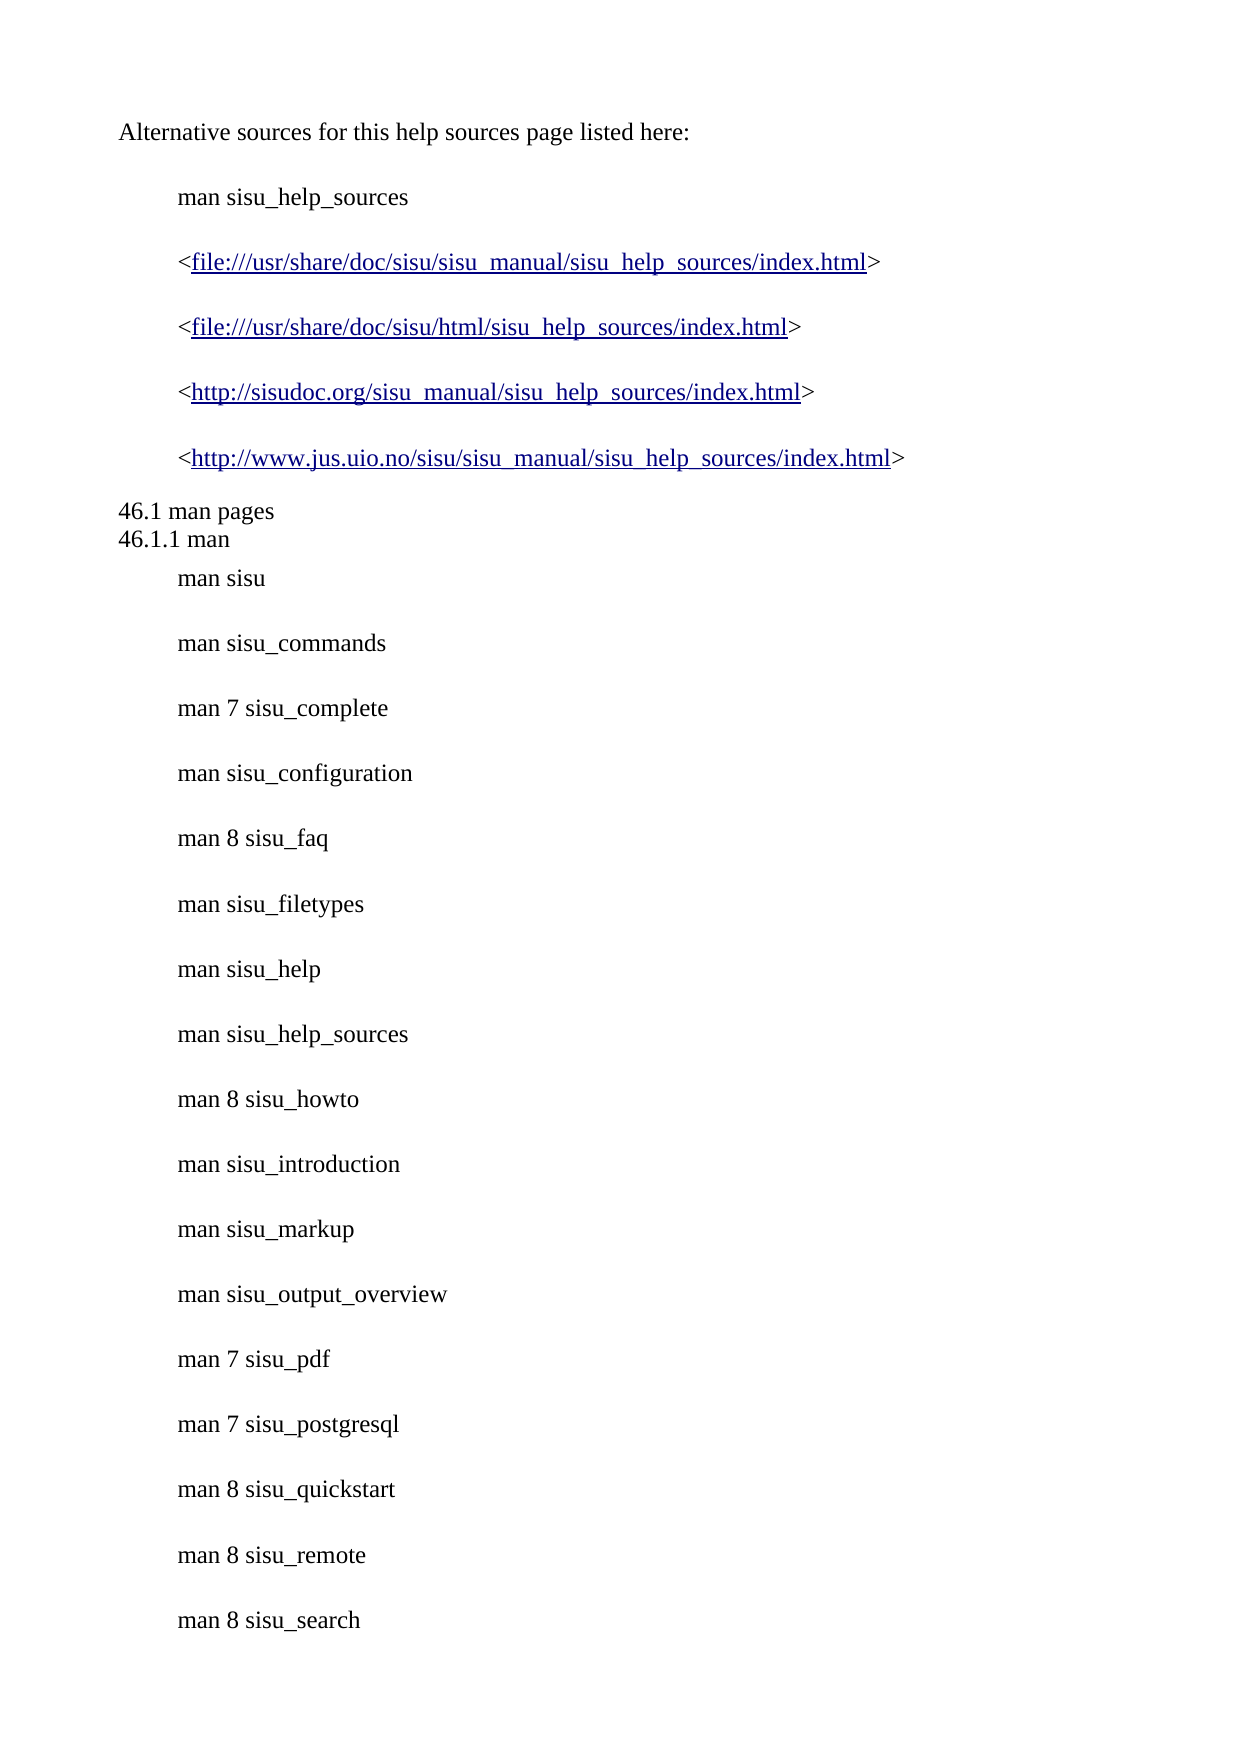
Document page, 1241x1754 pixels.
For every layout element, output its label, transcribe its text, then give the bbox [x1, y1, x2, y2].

subtitle 46.1 man pages [118, 497, 1122, 525]
text man sisu_help_sources [177, 183, 1122, 211]
text man sisu_markup [177, 1215, 1122, 1243]
text <file:///usr/share/doc/sisu/html/sisu_help_sources/index.html> [177, 313, 1122, 341]
text man 8 sisu_faq [177, 824, 1122, 852]
subtitle 46.1.1 man [118, 525, 1122, 552]
text man sisu_help [177, 955, 1122, 982]
text <file:///usr/share/doc/sisu/sisu_manual/sisu_help_sources/index.html> [177, 248, 1122, 276]
text man sisu_introduction [177, 1150, 1122, 1178]
text <http://www.jus.uio.no/sisu/sisu_manual/sisu_help_sources/index.html> [177, 444, 1122, 471]
text <http://sisudoc.org/sisu_manual/sisu_help_sources/index.html> [177, 378, 1122, 406]
text man sisu [177, 564, 1122, 592]
text man sisu_commands [177, 629, 1122, 657]
text man 8 sisu_quickstart [177, 1476, 1122, 1503]
text Alternative sources for this help sources page listed here: [118, 118, 1122, 146]
text man sisu_output_overview [177, 1280, 1122, 1308]
text man 8 sisu_howto [177, 1085, 1122, 1113]
text man sisu_configuration [177, 759, 1122, 787]
text man 8 sisu_search [177, 1606, 1122, 1633]
text man sisu_filetypes [177, 890, 1122, 917]
text man 7 sisu_postgresql [177, 1411, 1122, 1438]
text man 8 sisu_remote [177, 1541, 1122, 1568]
text man 7 sisu_pdf [177, 1345, 1122, 1373]
text man sisu_help_sources [177, 1020, 1122, 1048]
text man 7 sisu_complete [177, 694, 1122, 722]
